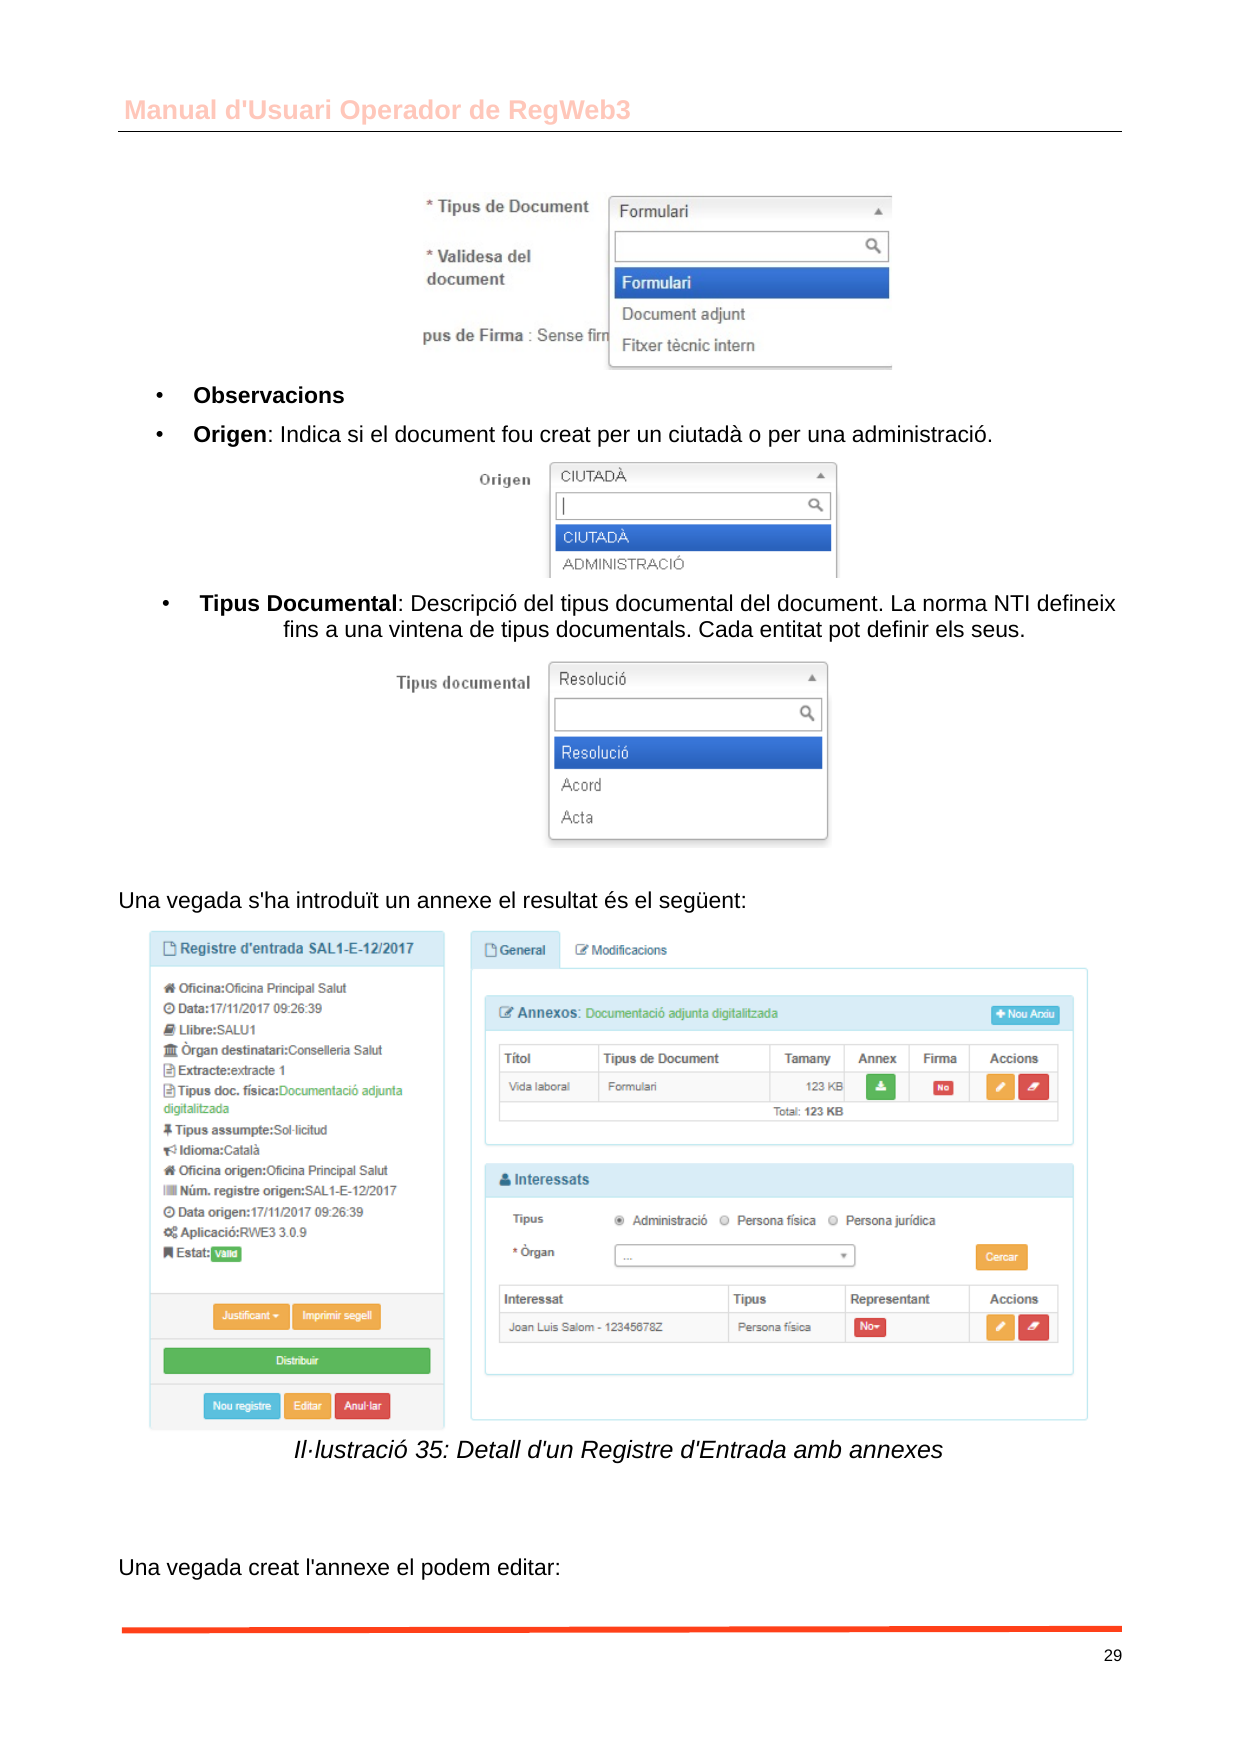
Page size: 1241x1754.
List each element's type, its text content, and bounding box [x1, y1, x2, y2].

text Una vegada creat l'annexe el podem editar: [118, 1554, 1122, 1580]
text Il·lustració 35: Detall d'un Registre d'Entrada amb annexes [118, 1436, 1122, 1464]
picture [423, 192, 893, 370]
list Origen: Indica si el document fou creat per un ciutadà o per una administració. [156, 421, 1122, 447]
list Tipus Documental: Descripció del tipus documental del document. La norma NTI defineix fins a una vintena de tipus documentals. Cada entitat pot definir els seus. [156, 590, 1122, 642]
picture [474, 460, 841, 578]
picture [392, 655, 833, 848]
picture [146, 925, 1094, 1436]
list Observacions [156, 382, 1122, 409]
text Una vegada s'ha introduït un annexe el resultat és el següent: [118, 887, 1122, 913]
